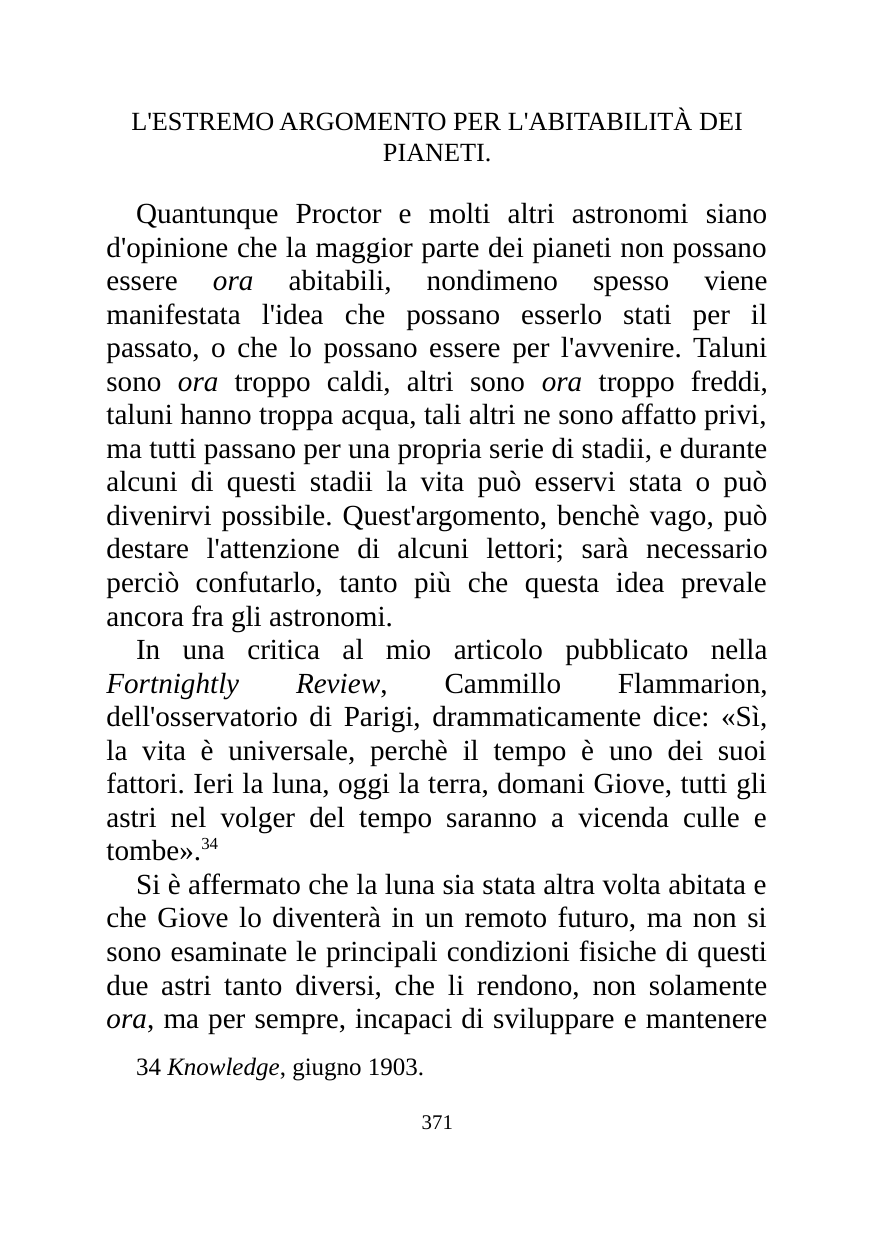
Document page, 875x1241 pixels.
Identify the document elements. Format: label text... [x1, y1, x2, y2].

text Knowledge, giugno 1903. [106, 1052, 768, 1080]
text Si è affermato che la luna sia stata altra volta abitata e che Giove lo diventerà in un remoto futuro, ma non si sono esaminate le principali condizioni fisiche di questi due astri tanto diversi, che li rendono, non solamente ora, ma per sempre, incapaci di sviluppare e mantenere [106, 867, 768, 1035]
subtitle L'ESTREMO ARGOMENTO PER L'ABITABILITÀ DEI PIANETI. [106, 106, 768, 167]
text In una critica al mio articolo pubblicato nella Fortnightly Review, Cammillo Flammarion, dell'osservatorio di Parigi, drammaticamente dice: «Sì, la vita è universale, perchè il tempo è uno dei suoi fattori. Ieri la luna, oggi la terra, domani Giove, tutti gli astri nel volger del tempo saranno a vicenda culle e tombe». [106, 632, 768, 867]
text Quantunque Proctor e molti altri astronomi siano d'opinione che la maggior parte dei pianeti non possano essere ora abitabili, nondimeno spesso viene manifestata l'idea che possano esserlo stati per il passato, o che lo possano essere per l'avvenire. Taluni sono ora troppo caldi, altri sono ora troppo freddi, taluni hanno troppa acqua, tali altri ne sono affatto privi, ma tutti passano per una propria serie di stadii, e durante alcuni di questi stadii la vita può esservi stata o può divenirvi possibile. Quest'argomento, benchè vago, può destare l'attenzione di alcuni lettori; sarà necessario perciò confutarlo, tanto più che questa idea prevale ancora fra gli astronomi. [106, 196, 768, 632]
